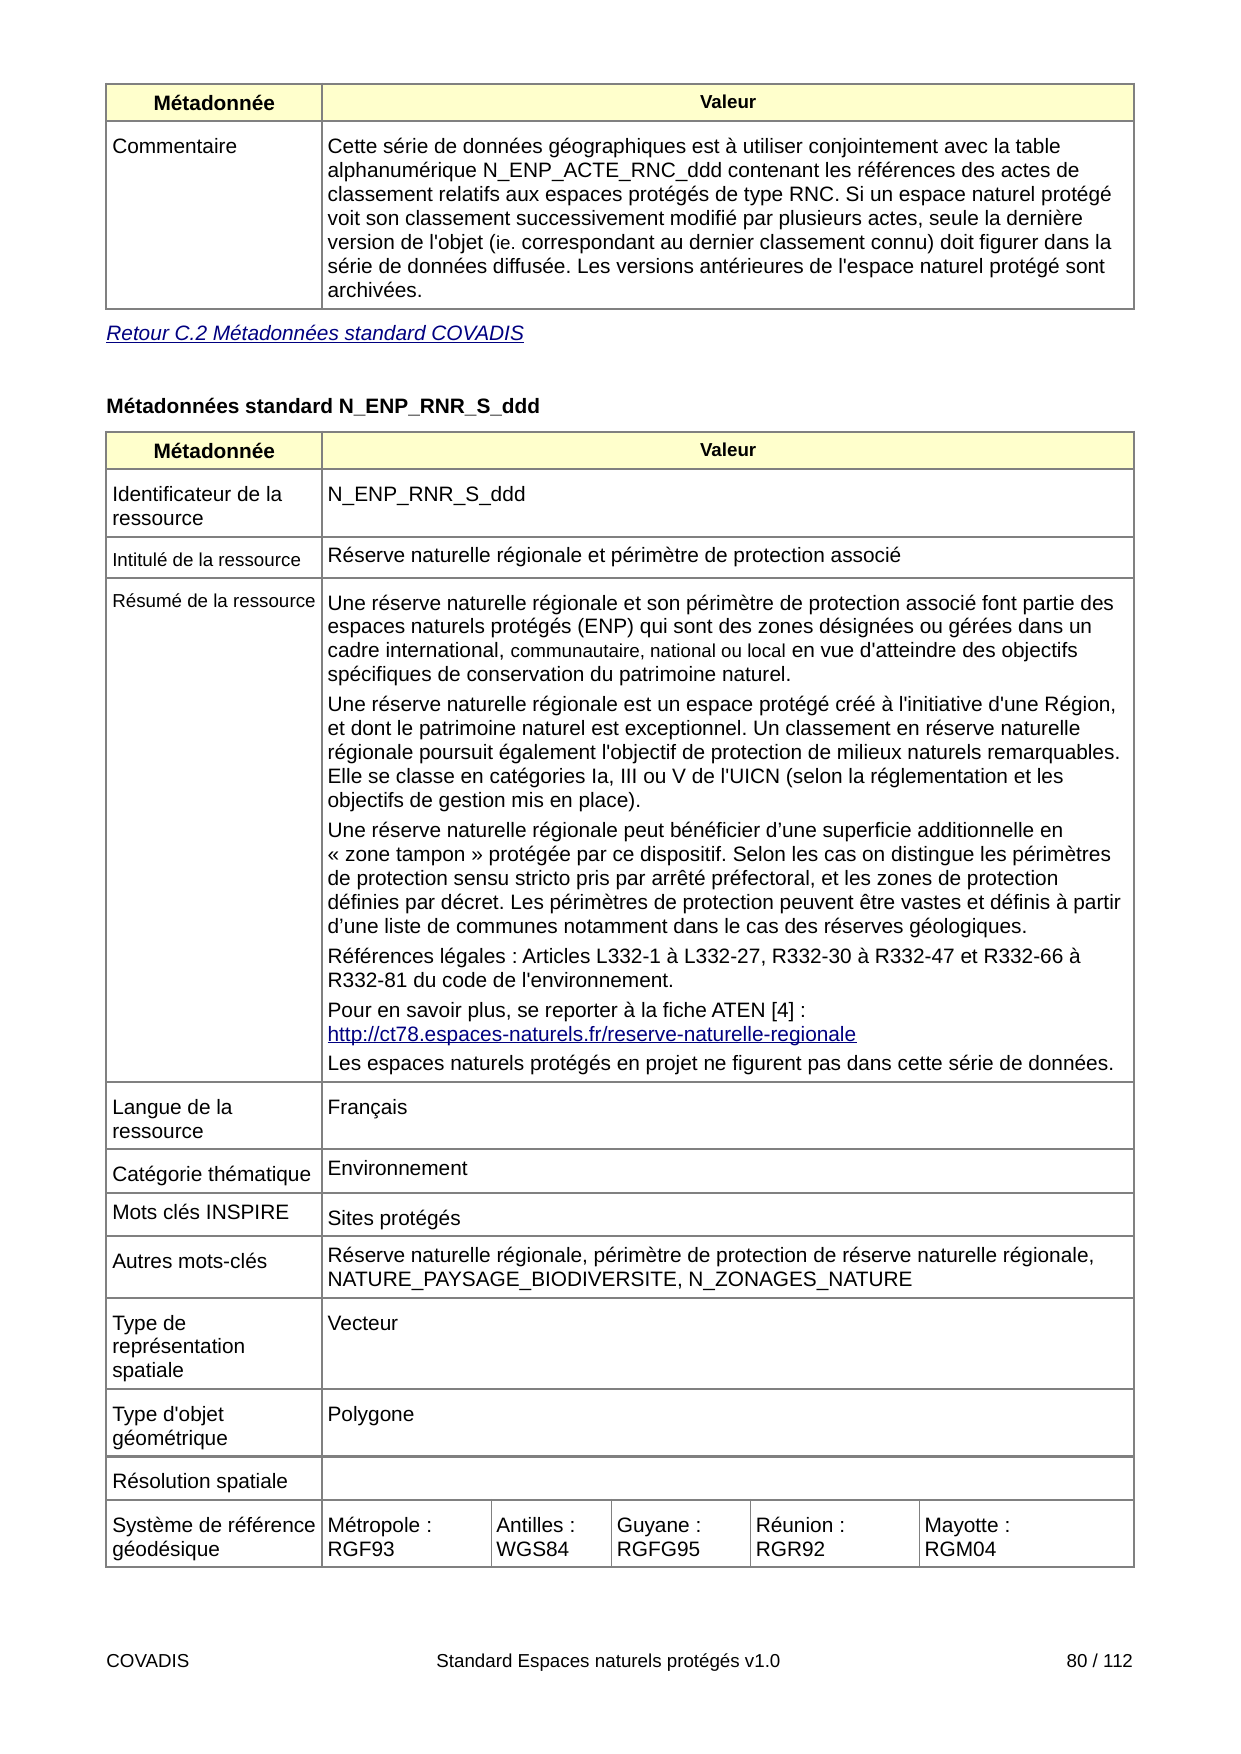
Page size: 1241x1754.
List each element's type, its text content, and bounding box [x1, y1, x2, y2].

table_cell Réserve naturelle régionale, périmètre de protection de réserve naturelle régionale, NATURE_PAYSAGE_BIODIVERSITE, N_ZONAGES_NATURE [323, 1237, 1133, 1297]
table_cell Autres mots-clés [107, 1237, 321, 1297]
table_cell Système de référence géodésique [107, 1501, 321, 1566]
table_cell Réserve naturelle régionale et périmètre de protection associé [323, 538, 1133, 577]
table_cell Catégorie thématique [107, 1150, 321, 1192]
table_cell Résolution spatiale [107, 1458, 321, 1499]
table_cell Antilles : WGS84 [492, 1501, 611, 1566]
table_cell Environnement [323, 1150, 1133, 1192]
table_cell Polygone [323, 1390, 1133, 1455]
table_cell Mayotte : RGM04 [920, 1501, 1133, 1566]
table_cell Intitulé de la ressource [107, 538, 321, 577]
table_cell Vecteur [323, 1299, 1133, 1388]
table_cell Type d'objet géométrique [107, 1390, 321, 1455]
table_cell Métropole : RGF93 [323, 1501, 491, 1566]
table_cell Commentaire [107, 122, 321, 307]
table_cell Type de représentation spatiale [107, 1299, 321, 1388]
table_header Valeur [323, 433, 1133, 468]
table_cell Langue de la ressource [107, 1083, 321, 1148]
table_cell Identificateur de la ressource [107, 470, 321, 536]
subtitle Métadonnées standard N_ENP_RNR_S_ddd [106, 394, 1134, 418]
table_cell Français [323, 1083, 1133, 1148]
table_cell Mots clés INSPIRE [107, 1194, 321, 1235]
table_cell Guyane : RGFG95 [612, 1501, 750, 1566]
table_cell Sites protégés [323, 1194, 1133, 1235]
table_cell Cette série de données géographiques est à utiliser conjointement avec la table alphanumérique N_ENP_ACTE_RNC_ddd contenant les références des actes de classement relatifs aux espaces protégés de type RNC. Si un espace naturel protégé voit son classement successivement modifié par plusieurs actes, seule la dernière version de l'objet (ie. correspondant au dernier classement connu) doit figurer dans la série de données diffusée. Les versions antérieures de l'espace naturel protégé sont archivées. [323, 122, 1133, 307]
table_cell Résumé de la ressource [107, 579, 321, 1081]
table_cell N_ENP_RNR_S_ddd [323, 470, 1133, 536]
table_cell Réunion : RGR92 [751, 1501, 919, 1566]
table_cell [323, 1458, 1133, 1499]
table_header Valeur [323, 85, 1133, 120]
table_header Métadonnée [107, 85, 321, 120]
table_cell Une réserve naturelle régionale et son périmètre de protection associé font partie des espaces naturels protégés (ENP) qui sont des zones désignées ou gérées dans un cadre international, communautaire, national ou local en vue d'atteindre des objectifs spécifiques de conservation du patrimoine naturel. Une réserve naturelle régionale est un espace protégé créé à l'initiative d'une Région, et dont le patrimoine naturel est exceptionnel. Un classement en réserve naturelle régionale poursuit également l'objectif de protection de milieux naturels remarquables. Elle se classe en catégories Ia, III ou V de l'UICN (selon la réglementation et les objectifs de gestion mis en place). Une réserve naturelle régionale peut bénéficier d’une superficie additionnelle en « zone tampon » protégée par ce dispositif. Selon les cas on distingue les périmètres de protection sensu stricto pris par arrêté préfectoral, et les zones de protection définies par décret. Les périmètres de protection peuvent être vastes et définis à partir d’une liste de communes notamment dans le cas des réserves géologiques. Références légales : Articles L332-1 à L332-27, R332-30 à R332-47 et R332-66 à R332-81 du code de l'environnement. Pour en savoir plus, se reporter à la fiche ATEN [4] : http://ct78.espaces-naturels.fr/reserve-naturelle-regionale Les espaces naturels protégés en projet ne figurent pas dans cette série de données. [323, 579, 1133, 1081]
table_header Métadonnée [107, 433, 321, 468]
text Retour C.2 Métadonnées standard COVADIS [106, 321, 1134, 345]
